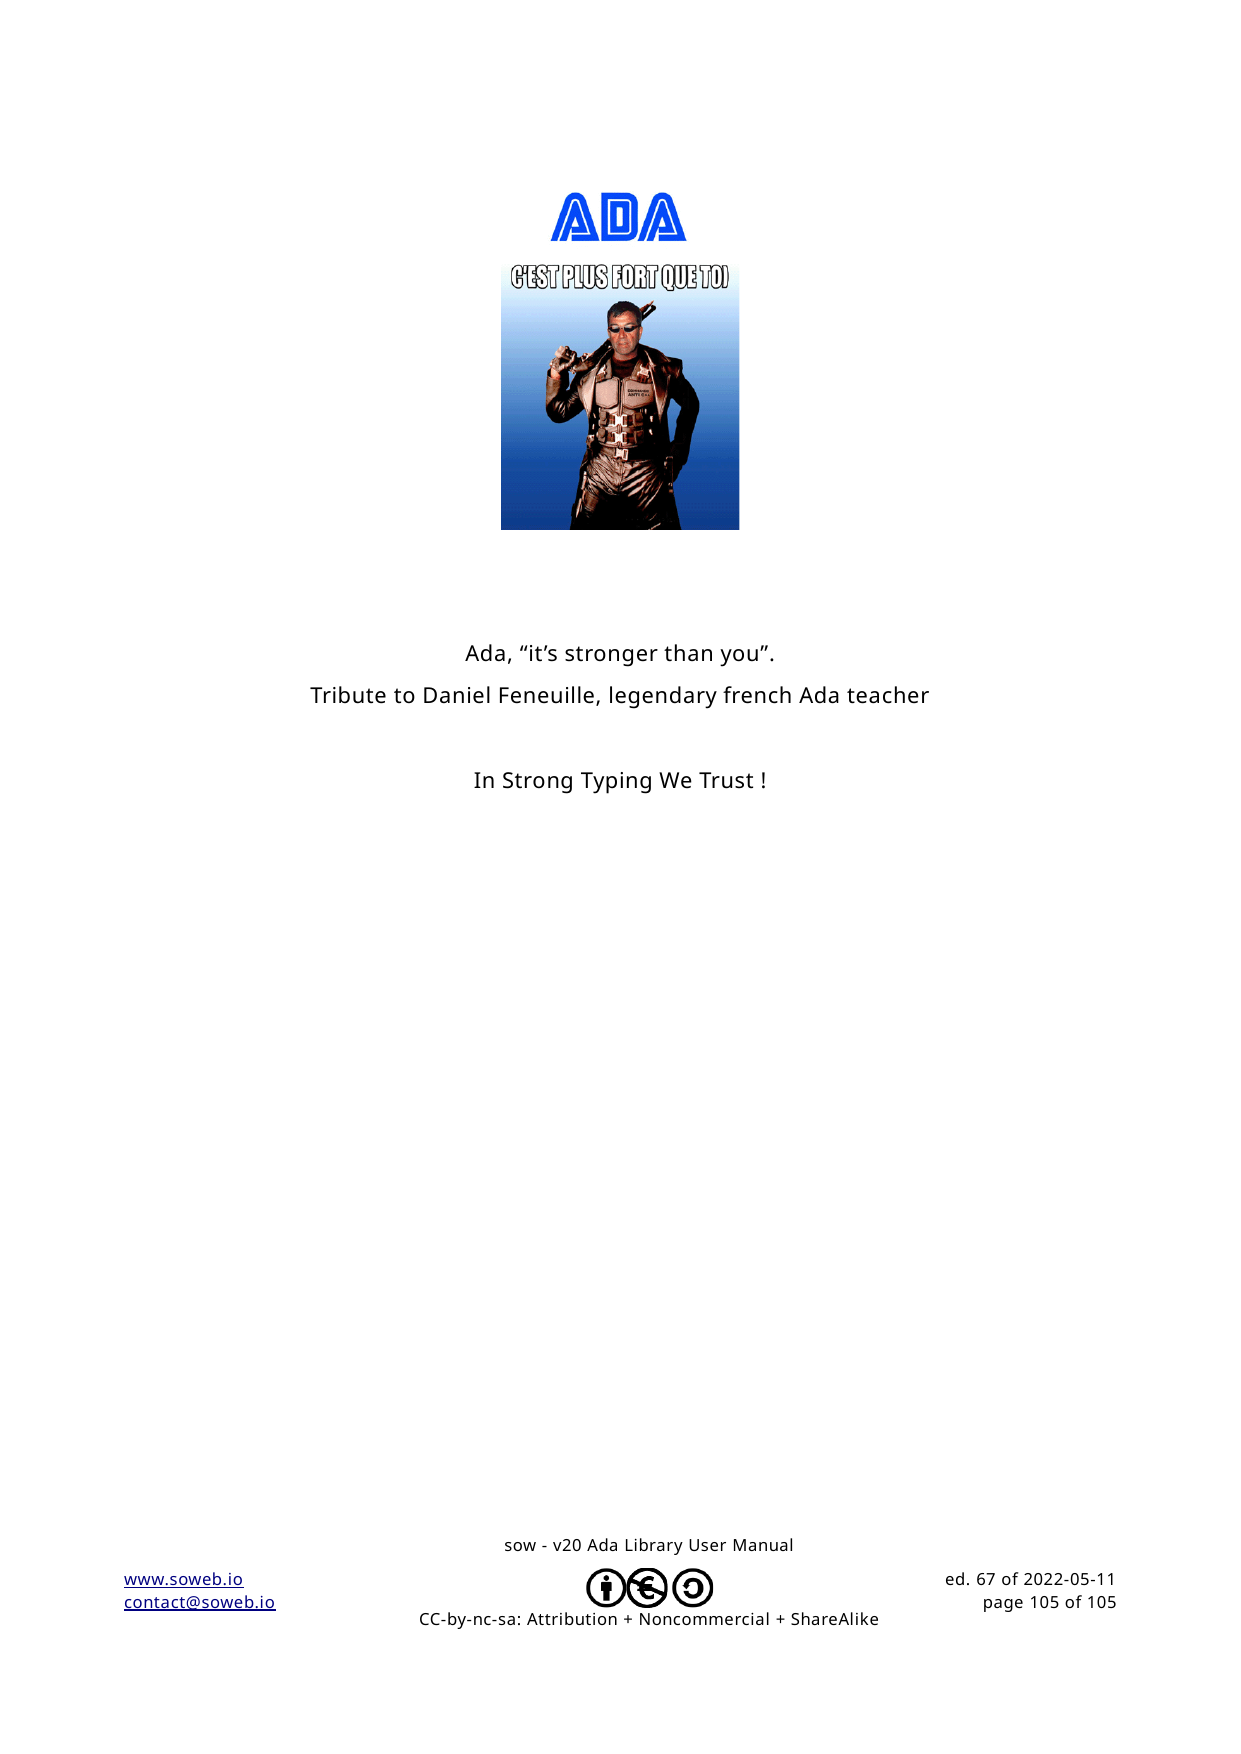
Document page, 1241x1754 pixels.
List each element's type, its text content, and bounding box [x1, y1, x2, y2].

picture [672, 1568, 714, 1608]
picture [501, 178, 740, 530]
text Ada, “it’s stronger than you”. [249, 638, 992, 668]
text In Strong Typing We Trust ! [249, 765, 992, 795]
text Tribute to Daniel Feneuille, legendary french Ada teacher [249, 680, 992, 710]
picture [585, 1568, 668, 1608]
